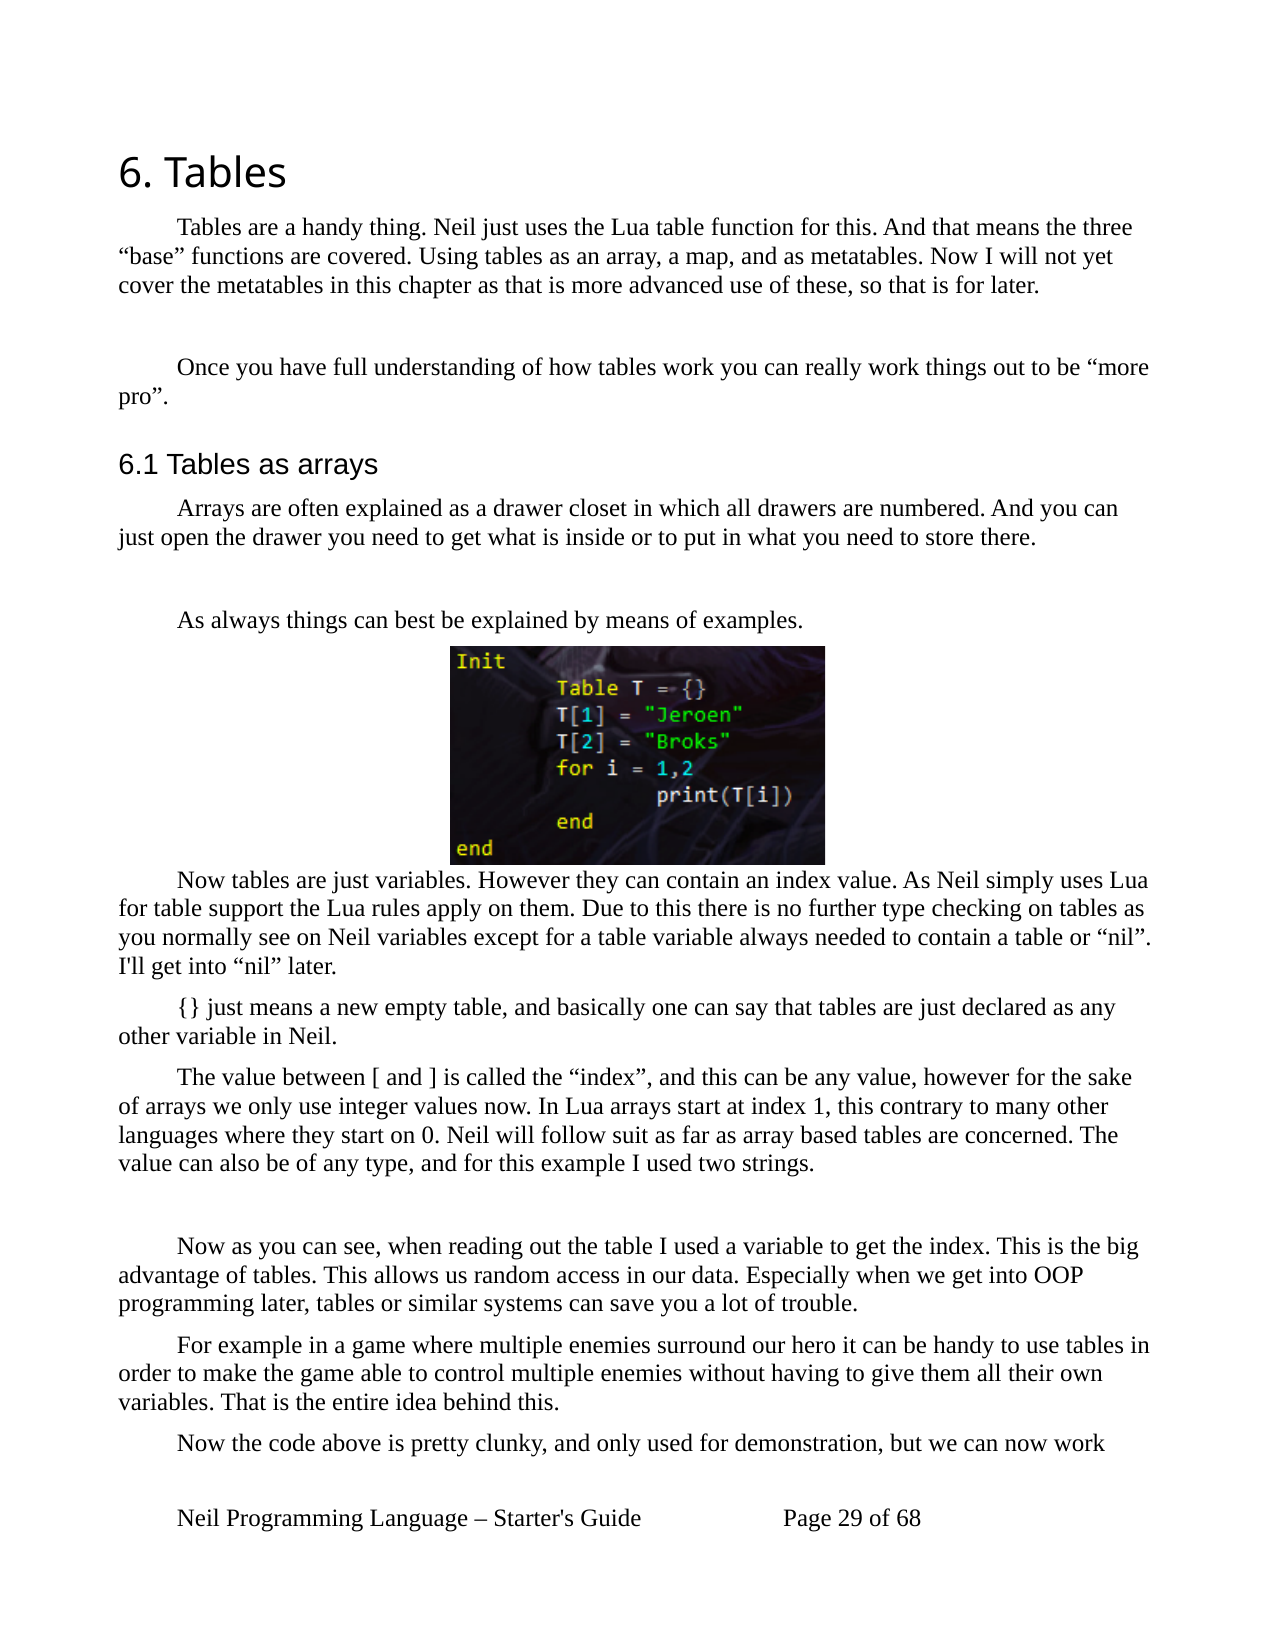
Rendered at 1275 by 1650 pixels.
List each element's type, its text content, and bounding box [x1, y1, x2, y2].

text Arrays are often explained as a drawer closet in which all drawers are numbered. And you can just open the drawer you need to get what is inside or to put in what you need to store there. [118, 493, 1157, 551]
subtitle 6.1 Tables as arrays [118, 447, 1157, 481]
text Tables are a handy thing. Neil just uses the Lua table function for this. And that means the three “base” functions are covered. Using tables as an array, a map, and as metatables. Now I will not yet cover the metatables in this chapter as that is more advanced use of these, so that is for later. [118, 212, 1157, 299]
subtitle 6. Tables [118, 143, 1157, 200]
picture [450, 646, 826, 865]
text Now the code above is pretty clunky, and only used for demonstration, but we can now work [118, 1428, 1157, 1457]
text The value between [ and ] is called the “index”, and this can be any value, however for the sake of arrays we only use integer values now. In Lua arrays start at index 1, this contrary to many other languages where they start on 0. Neil will follow suit as far as array based tables are concerned. The value can also be of any type, and for this example I used two strings. [118, 1062, 1157, 1177]
text As always things can best be explained by means of examples. [118, 605, 1157, 633]
text {} just means a new empty table, and basically one can say that tables are just declared as any other variable in Neil. [118, 992, 1157, 1050]
text For example in a game where multiple enemies surround our hero it can be handy to use tables in order to make the game able to control multiple enemies without having to give them all their own variables. That is the entire idea behind this. [118, 1330, 1157, 1416]
text Now tables are just variables. However they can contain an index value. As Neil simply uses Lua for table support the Lua rules apply on them. Due to this there is no further type checking on tables as you normally see on Neil variables except for a table variable always needed to contain a table or “nil”. I'll get into “nil” later. [118, 865, 1157, 980]
text Now as you can see, when reading out the table I used a variable to get the index. This is the big advantage of tables. This allows us random access in our data. Especially when we get into OOP programming later, tables or similar systems can save you a lot of trouble. [118, 1231, 1157, 1317]
text Once you have full understanding of how tables work you can really work things out to be “more pro”. [118, 352, 1157, 410]
